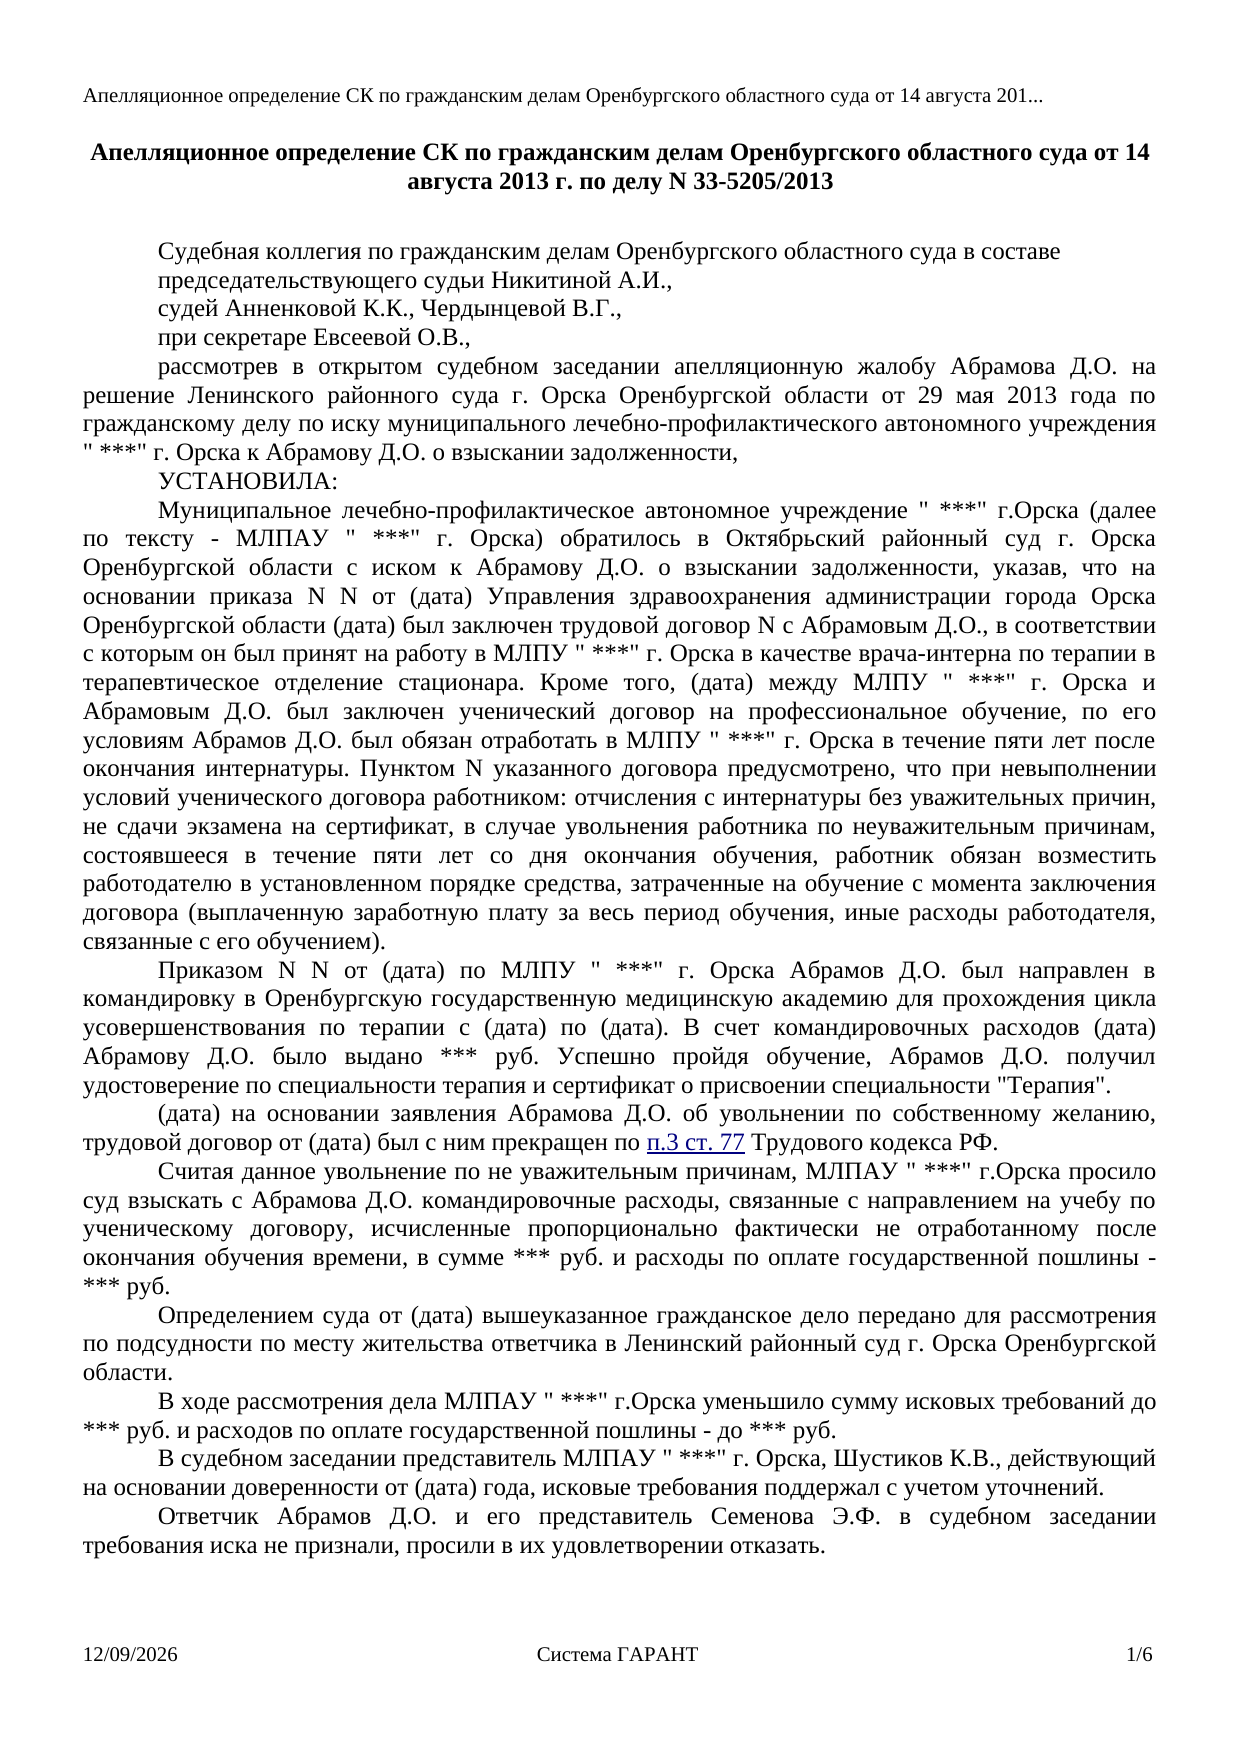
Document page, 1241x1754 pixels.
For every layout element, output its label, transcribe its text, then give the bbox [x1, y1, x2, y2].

text рассмотрев в открытом судебном заседании апелляционную жалобу Абрамова Д.О. на решение Ленинского районного суда г. Орска Оренбургской области от 29 мая 2013 года по гражданскому делу по иску муниципального лечебно-профилактического автономного учреждения " ***" г. Орска к Абрамову Д.О. о взыскании задолженности, [83, 351, 1157, 466]
text Судебная коллегия по гражданским делам Оренбургского областного суда в составе [83, 236, 1157, 265]
text В ходе рассмотрения дела МЛПАУ " ***" г.Орска уменьшило сумму исковых требований до *** руб. и расходов по оплате государственной пошлины - до *** руб. [83, 1386, 1157, 1443]
text при секретаре Евсеевой О.В., [83, 322, 1157, 351]
text Приказом N N от (дата) по МЛПУ " ***" г. Орска Абрамов Д.О. был направлен в командировку в Оренбургскую государственную медицинскую академию для прохождения цикла усовершенствования по терапии с (дата) по (дата). В счет командировочных расходов (дата) Абрамову Д.О. было выдано *** руб. Успешно пройдя обучение, Абрамов Д.О. получил удостоверение по специальности терапия и сертификат о присвоении специальности "Терапия". [83, 955, 1157, 1098]
text Ответчик Абрамов Д.О. и его представитель Семенова Э.Ф. в судебном заседании требования иска не признали, просили в их удовлетворении отказать. [83, 1501, 1157, 1558]
text Муниципальное лечебно-профилактическое автономное учреждение " ***" г.Орска (далее по тексту - МЛПАУ " ***" г. Орска) обратилось в Октябрьский районный суд г. Орска Оренбургской области с иском к Абрамову Д.О. о взыскании задолженности, указав, что на основании приказа N N от (дата) Управления здравоохранения администрации города Орска Оренбургской области (дата) был заключен трудовой договор N с Абрамовым Д.О., в соответствии с которым он был принят на работу в МЛПУ " ***" г. Орска в качестве врача-интерна по терапии в терапевтическое отделение стационара. Кроме того, (дата) между МЛПУ " ***" г. Орска и Абрамовым Д.О. был заключен ученический договор на профессиональное обучение, по его условиям Абрамов Д.О. был обязан отработать в МЛПУ " ***" г. Орска в течение пяти лет после окончания интернатуры. Пунктом N указанного договора предусмотрено, что при невыполнении условий ученического договора работником: отчисления с интернатуры без уважительных причин, не сдачи экзамена на сертификат, в случае увольнения работника по неуважительным причинам, состоявшееся в течение пяти лет со дня окончания обучения, работник обязан возместить работодателю в установленном порядке средства, затраченные на обучение с момента заключения договора (выплаченную заработную плату за весь период обучения, иные расходы работодателя, связанные с его обучением). [83, 495, 1157, 955]
text Считая данное увольнение по не уважительным причинам, МЛПАУ " ***" г.Орска просило суд взыскать с Абрамова Д.О. командировочные расходы, связанные с направлением на учебу по ученическому договору, исчисленные пропорционально фактически не отработанному после окончания обучения времени, в сумме *** руб. и расходы по оплате государственной пошлины - *** руб. [83, 1156, 1157, 1300]
text В судебном заседании представитель МЛПАУ " ***" г. Орска, Шустиков К.В., действующий на основании доверенности от (дата) года, исковые требования поддержал с учетом уточнений. [83, 1443, 1157, 1501]
text судей Анненковой К.К., Чердынцевой В.Г., [83, 293, 1157, 322]
subtitle Апелляционное определение СК по гражданским делам Оренбургского областного суда от 14 августа 2013 г. по делу N 33-5205/2013 [83, 137, 1157, 195]
text (дата) на основании заявления Абрамова Д.О. об увольнении по собственному желанию, трудовой договор от (дата) был с ним прекращен по п.3 ст. 77 Трудового кодекса РФ. [83, 1098, 1157, 1156]
text УСТАНОВИЛА: [83, 466, 1157, 495]
text председательствующего судьи Никитиной А.И., [83, 265, 1157, 293]
text Определением суда от (дата) вышеуказанное гражданское дело передано для рассмотрения по подсудности по месту жительства ответчика в Ленинский районный суд г. Орска Оренбургской области. [83, 1300, 1157, 1386]
